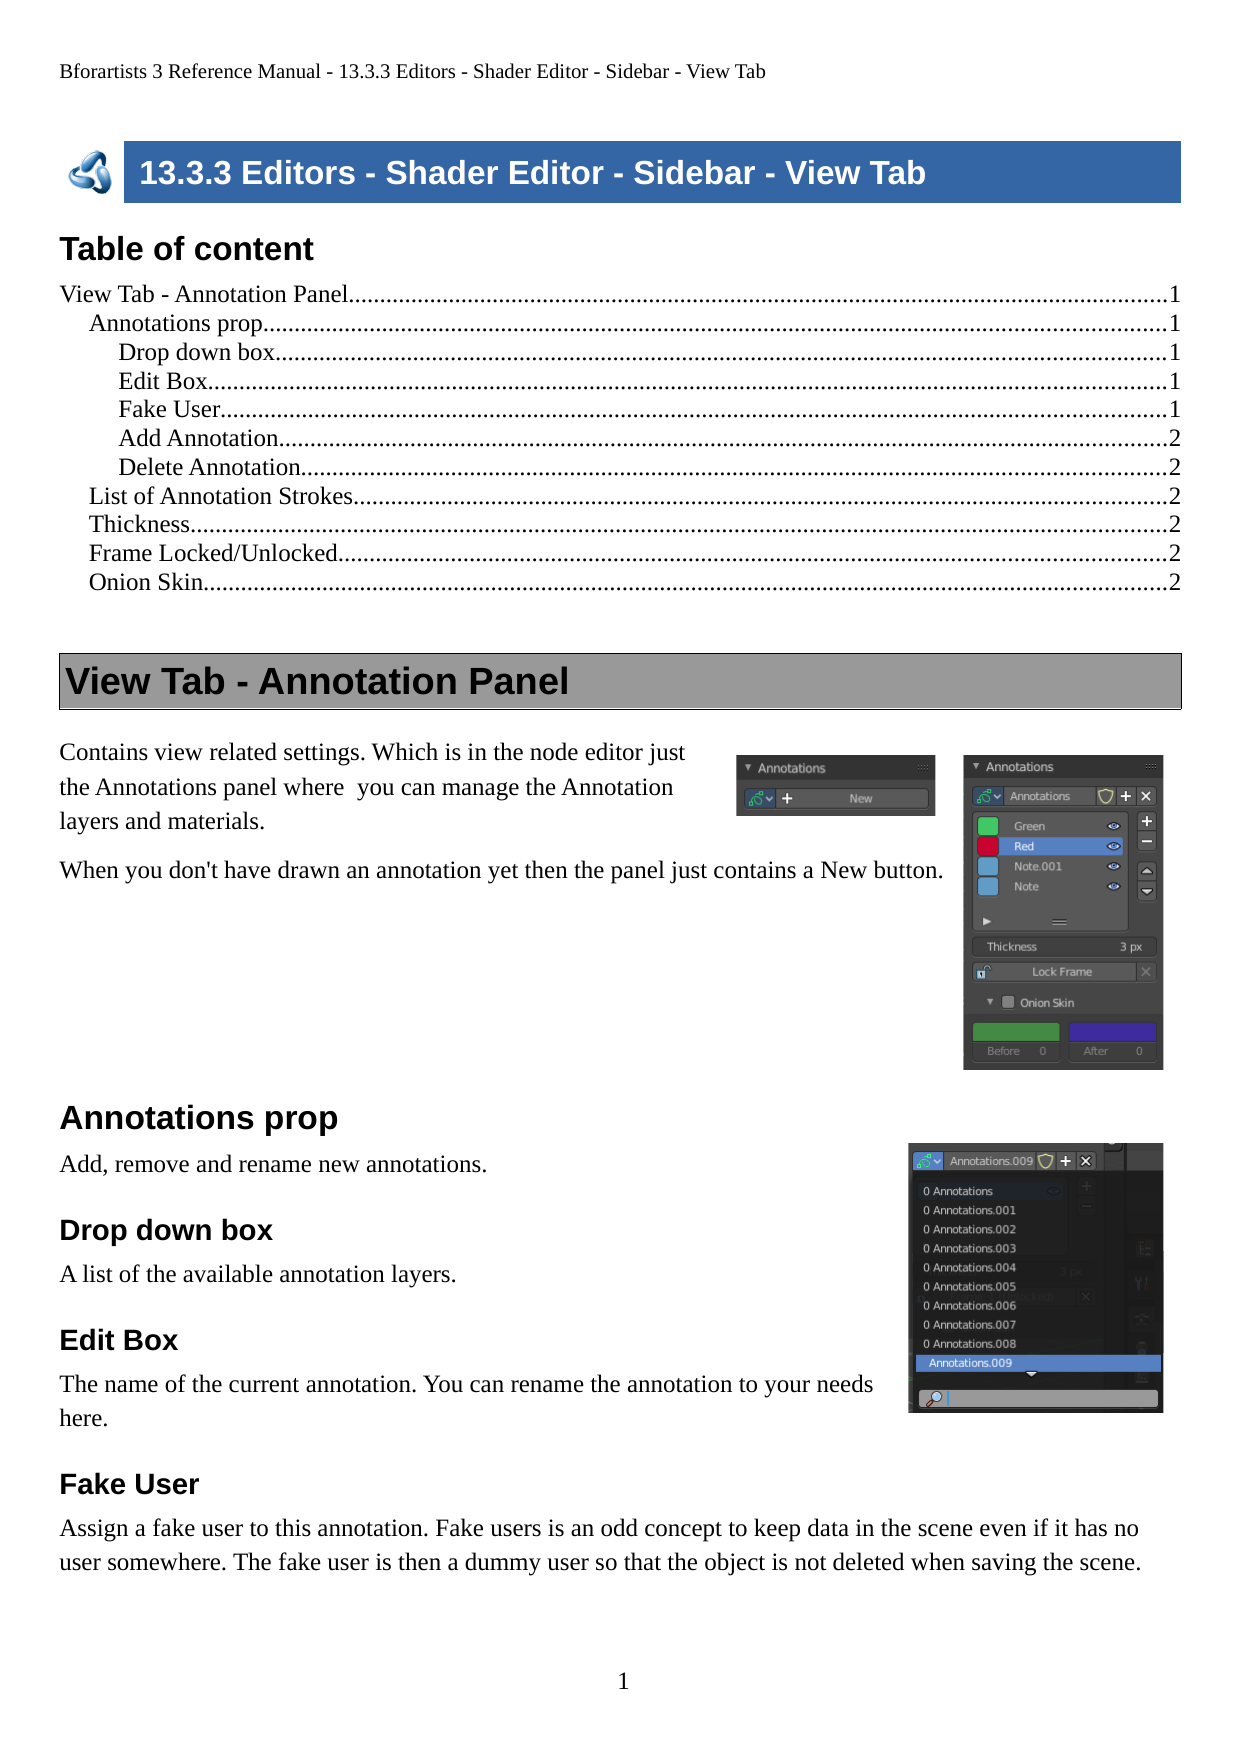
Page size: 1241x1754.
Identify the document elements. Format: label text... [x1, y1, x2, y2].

table_header 13.3.3 Editors - Shader Editor - Sidebar - View Tab [124, 141, 1181, 203]
text Onion Skin 2 [88, 567, 1181, 596]
text Contains view related settings. Which is in the node editor just the Annotations panel where you can manage the Annotation layers and materials. [59, 737, 1181, 835]
subtitle Table of content [59, 228, 1181, 267]
text Edit Box 1 [118, 366, 1181, 394]
text The name of the current annotation. You can rename the annotation to your needs here. [59, 1369, 1181, 1432]
picture [65, 147, 114, 197]
text Thickness 2 [88, 509, 1181, 538]
picture [736, 755, 936, 816]
subtitle Annotations prop [59, 1098, 1181, 1136]
table_header [59, 141, 124, 203]
subtitle [1164, 1212, 1181, 1246]
subtitle Fake User [59, 1467, 1181, 1501]
picture [963, 755, 1164, 1070]
text Drop down box 1 [118, 337, 1181, 366]
text A list of the available annotation layers. [59, 1259, 908, 1287]
text List of Annotation Strokes 2 [88, 481, 1181, 509]
table_header View Tab - Annotation Panel [60, 654, 1181, 708]
subtitle Drop down box [59, 1212, 908, 1246]
subtitle [1164, 1322, 1181, 1356]
text Annotations prop 1 [88, 308, 1181, 337]
subtitle Edit Box [59, 1322, 908, 1356]
text Add, remove and rename new annotations. [59, 1149, 908, 1178]
text Fake User 1 [118, 394, 1181, 423]
text When you don't have drawn an annotation yet then the panel just contains a New button. [59, 855, 963, 884]
text Delete Annotation 2 [118, 452, 1181, 481]
text Assign a fake user to this annotation. Fake users is an odd concept to keep data in the scene even if it has no user somewhere. The fake user is then a dummy user so that the object is not deleted when saving the scene. [59, 1513, 1181, 1576]
picture [908, 1143, 1164, 1413]
text View Tab - Annotation Panel 1 [59, 279, 1181, 308]
text Add Annotation 2 [118, 423, 1181, 452]
text Frame Locked/Unlocked 2 [88, 538, 1181, 567]
